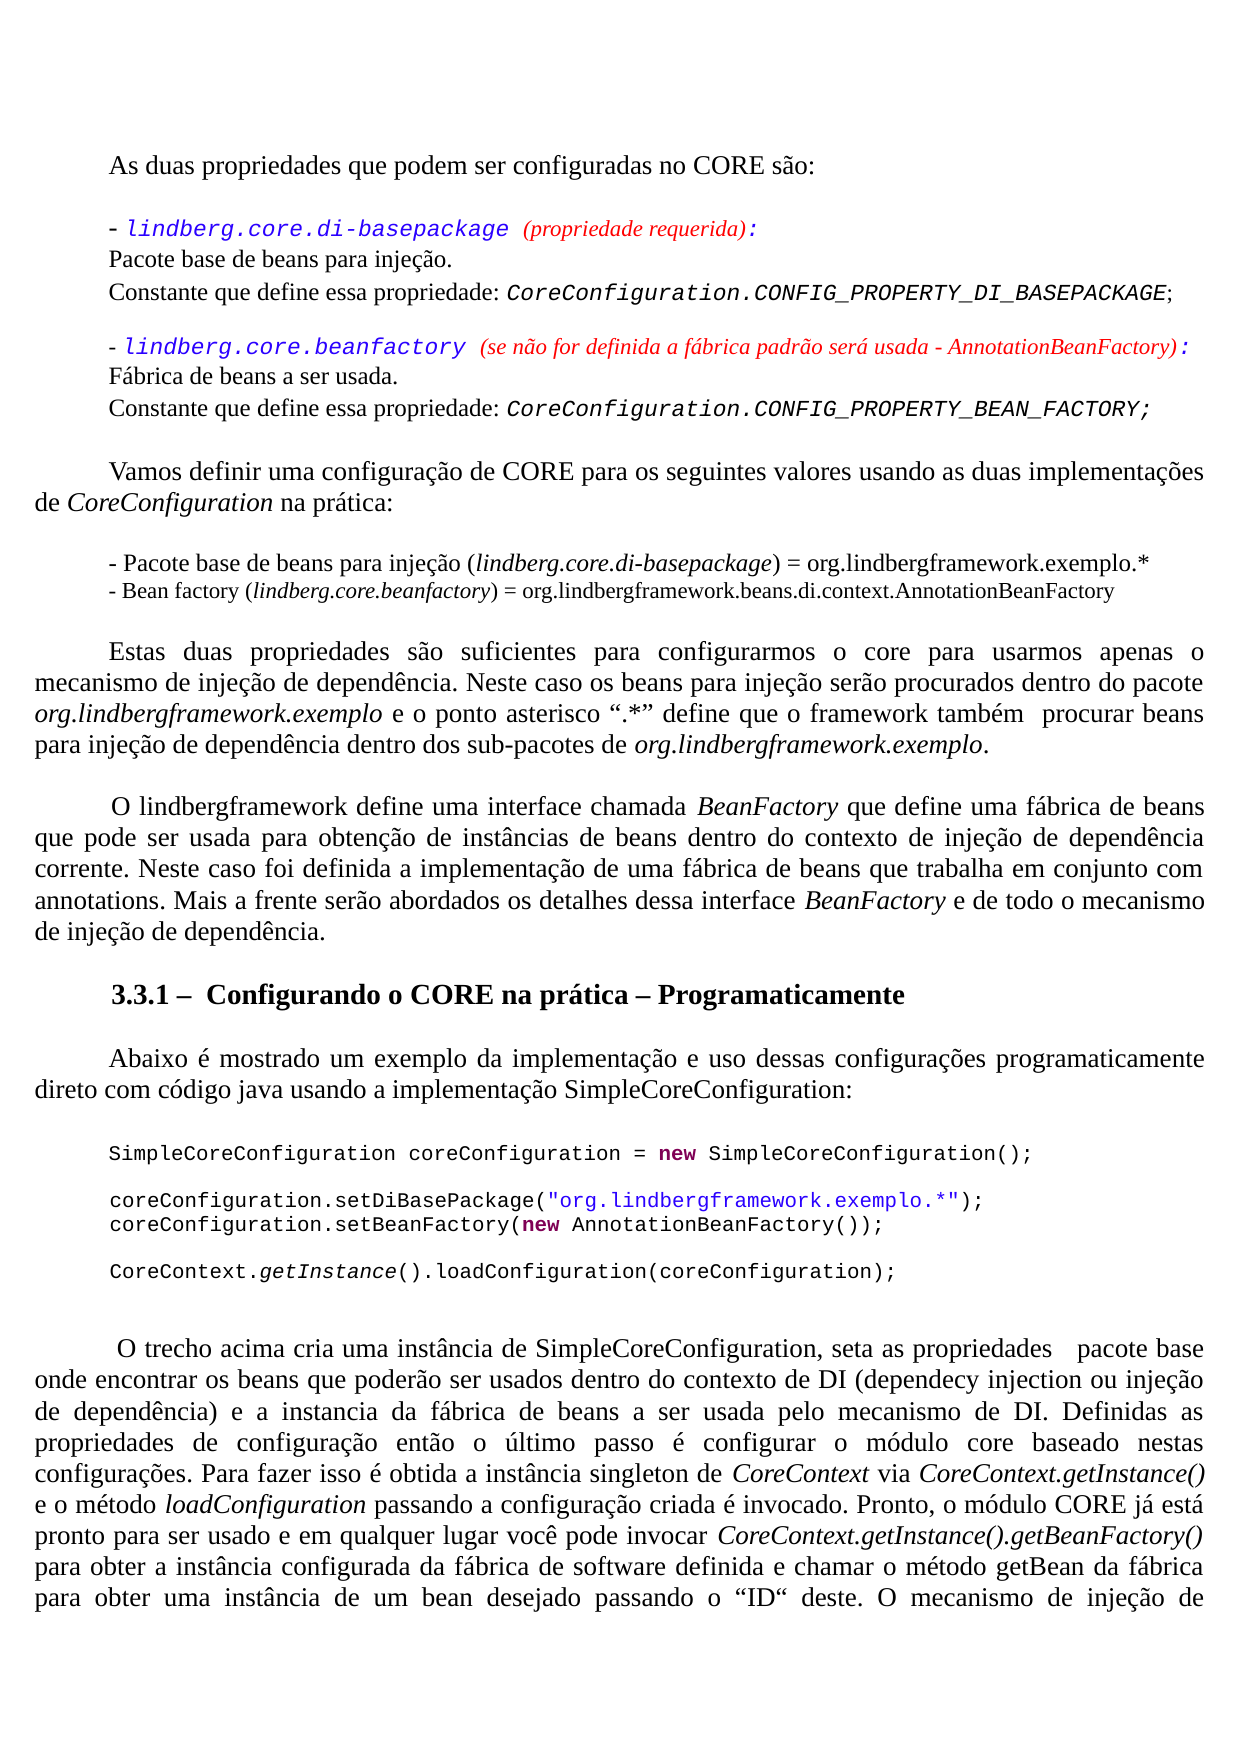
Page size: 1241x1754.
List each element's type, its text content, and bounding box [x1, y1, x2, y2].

text - lindberg.core.beanfactory (se não for definida a fábrica padrão será usada - AnnotationBeanFactory): Fábrica de beans a ser usada. [34, 333, 1206, 392]
text - Bean factory (lindberg.core.beanfactory) = org.lindbergframework.beans.di.context.AnnotationBeanFactory [34, 577, 1206, 603]
text Constante que define essa propriedade: CoreConfiguration.CONFIG_PROPERTY_DI_BASEPACKAGE; [34, 274, 1206, 307]
text SimpleCoreConfiguration coreConfiguration = new SimpleCoreConfiguration(); [34, 1135, 1206, 1167]
text Vamos definir uma configuração de CORE para os seguintes valores usando as duas implementações de CoreConfiguration na prática: [34, 455, 1206, 517]
text - lindberg.core.di-basepackage (propriedade requerida): [34, 212, 1206, 244]
text coreConfiguration.setBeanFactory(new AnnotationBeanFactory()); [34, 1214, 1206, 1238]
text O trecho acima cria uma instância de SimpleCoreConfiguration, seta as propriedades pacote base onde encontrar os beans que poderão ser usados dentro do contexto de DI (dependecy injection ou injeção de dependência) e a instancia da fábrica de beans a ser usada pelo mecanismo de DI. Definidas as propriedades de configuração então o último passo é configurar o módulo core baseado nestas configurações. Para fazer isso é obtida a instância singleton de CoreContext via CoreContext.getInstance() e o método loadConfiguration passando a configuração criada é invocado. Pronto, o módulo CORE já está pronto para ser usado e em qualquer lugar você pode invocar CoreContext.getInstance().getBeanFactory() para obter a instância configurada da fábrica de software definida e chamar o método getBean da fábrica para obter uma instância de um bean desejado passando o “ID“ deste. O mecanismo de injeção de [34, 1332, 1206, 1613]
text Pacote base de beans para injeção. [34, 244, 1206, 274]
text CoreContext.getInstance().loadConfiguration(coreConfiguration); [34, 1261, 1206, 1285]
text Estas duas propriedades são suficientes para configurarmos o core para usarmos apenas o mecanismo de injeção de dependência. Neste caso os beans para injeção serão procurados dentro do pacote org.lindbergframework.exemplo e o ponto asterisco “.*” define que o framework também procurar beans para injeção de dependência dentro dos sub-pacotes de org.lindbergframework.exemplo. [34, 634, 1206, 759]
list 3.3.1 – Configurando o CORE na prática – Programaticamente [111, 977, 1206, 1011]
text Abaixo é mostrado um exemplo da implementação e uso dessas configurações programaticamente direto com código java usando a implementação SimpleCoreConfiguration: [34, 1042, 1206, 1104]
text O lindbergframework define uma interface chamada BeanFactory que define uma fábrica de beans que pode ser usada para obtenção de instâncias de beans dentro do contexto de injeção de dependência corrente. Neste caso foi definida a implementação de uma fábrica de beans que trabalha em conjunto com annotations. Mais a frente serão abordados os detalhes dessa interface BeanFactory e de todo o mecanismo de injeção de dependência. [34, 790, 1206, 946]
text Constante que define essa propriedade: CoreConfiguration.CONFIG_PROPERTY_BEAN_FACTORY; [34, 392, 1206, 424]
text - Pacote base de beans para injeção (lindberg.core.di-basepackage) = org.lindbergframework.exemplo.* [34, 548, 1206, 577]
text coreConfiguration.setDiBasePackage("org.lindbergframework.exemplo.*"); [34, 1191, 1206, 1214]
text As duas propriedades que podem ser configuradas no CORE são: [34, 149, 1206, 180]
